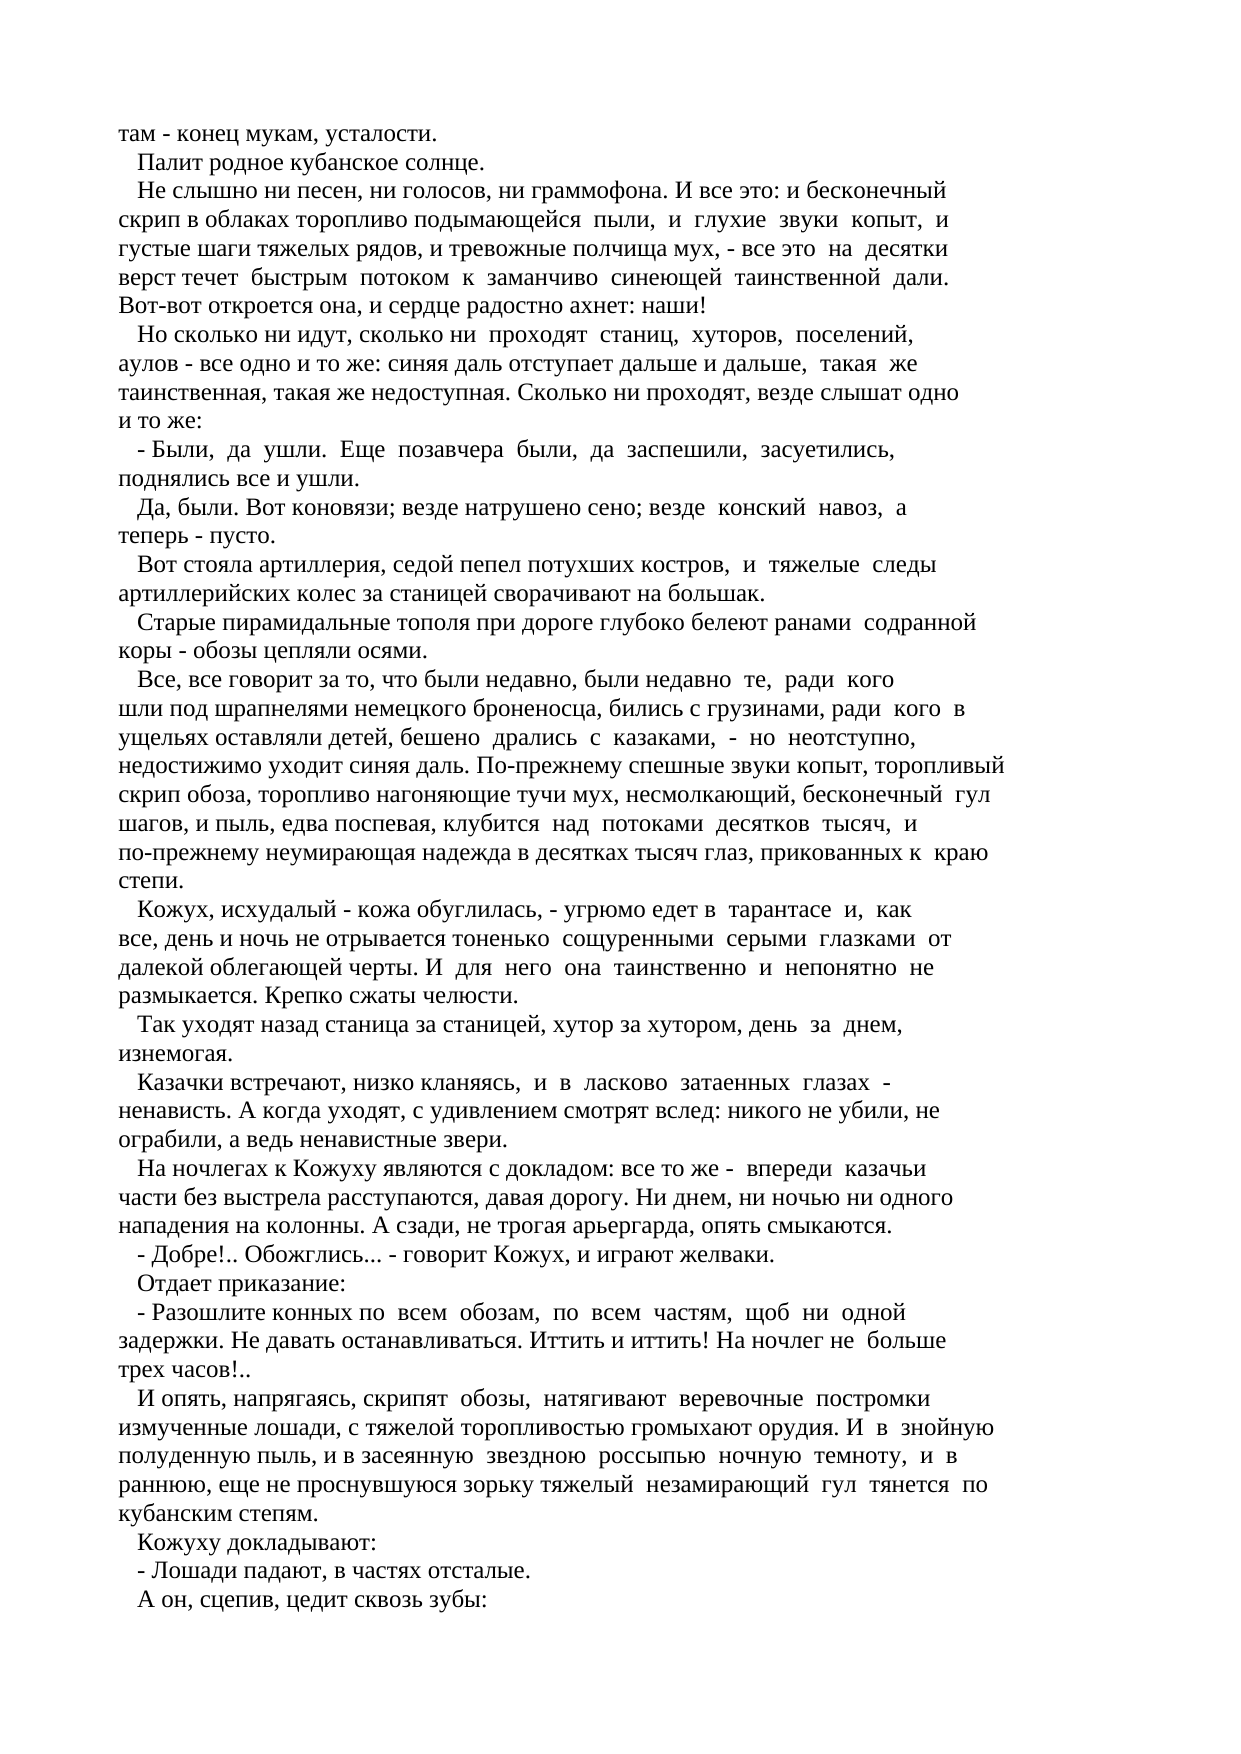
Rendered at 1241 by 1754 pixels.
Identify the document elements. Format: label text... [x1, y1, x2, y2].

text - Были, да ушли. Еще позавчера были, да заспешили, засуетились, [118, 434, 1122, 463]
text Вот стояла артиллерия, седой пепел потухших костров, и тяжелые следы [118, 549, 1122, 578]
text Да, были. Вот коновязи; везде натрушено сено; везде конский навоз, а [118, 492, 1122, 521]
text Вот-вот откроется она, и сердце радостно ахнет: наши! [118, 291, 1122, 319]
text Отдает приказание: [118, 1268, 1122, 1297]
text Палит родное кубанское солнце. [118, 147, 1122, 176]
text ограбили, а ведь ненавистные звери. [118, 1124, 1122, 1153]
text измученные лошади, с тяжелой торопливостью громыхают орудия. И в знойную [118, 1412, 1122, 1441]
text шли под шрапнелями немецкого броненосца, бились с грузинами, ради кого в [118, 693, 1122, 722]
text задержки. Не давать останавливаться. Иттить и иттить! На ночлег не больше [118, 1326, 1122, 1354]
text степи. [118, 866, 1122, 894]
text изнемогая. [118, 1038, 1122, 1067]
text верст течет быстрым потоком к заманчиво синеющей таинственной дали. [118, 262, 1122, 291]
text - Лошади падают, в частях отсталые. [118, 1556, 1122, 1584]
text Не слышно ни песен, ни голосов, ни граммофона. И все это: и бесконечный [118, 176, 1122, 204]
text На ночлегах к Кожуху являются с докладом: все то же - впереди казачьи [118, 1153, 1122, 1182]
text поднялись все и ушли. [118, 463, 1122, 492]
text - Разошлите конных по всем обозам, по всем частям, щоб ни одной [118, 1297, 1122, 1326]
text далекой облегающей черты. И для него она таинственно и непонятно не [118, 952, 1122, 981]
text таинственная, такая же недоступная. Сколько ни проходят, везде слышат одно [118, 377, 1122, 406]
text скрип в облаках торопливо подымающейся пыли, и глухие звуки копыт, и [118, 204, 1122, 233]
text артиллерийских колес за станицей сворачивают на большак. [118, 578, 1122, 607]
text Казачки встречают, низко кланяясь, и в ласково затаенных глазах - [118, 1067, 1122, 1096]
text по-прежнему неумирающая надежда в десятках тысяч глаз, прикованных к краю [118, 837, 1122, 866]
text нападения на колонны. А сзади, не трогая арьергарда, опять смыкаются. [118, 1211, 1122, 1239]
text Все, все говорит за то, что были недавно, были недавно те, ради кого [118, 664, 1122, 693]
text густые шаги тяжелых рядов, и тревожные полчища мух, - все это на десятки [118, 233, 1122, 262]
text скрип обоза, торопливо нагоняющие тучи мух, несмолкающий, бесконечный гул [118, 779, 1122, 808]
text ущельях оставляли детей, бешено дрались с казаками, - но неотступно, [118, 722, 1122, 751]
text ненависть. А когда уходят, с удивлением смотрят вслед: никого не убили, не [118, 1096, 1122, 1124]
text трех часов!.. [118, 1354, 1122, 1383]
text недостижимо уходит синяя даль. По-прежнему спешные звуки копыт, торопливый [118, 751, 1122, 779]
text А он, сцепив, цедит сквозь зубы: [118, 1584, 1122, 1613]
text теперь - пусто. [118, 521, 1122, 549]
text раннюю, еще не проснувшуюся зорьку тяжелый незамирающий гул тянется по [118, 1469, 1122, 1498]
text коры - обозы цепляли осями. [118, 636, 1122, 664]
text полуденную пыль, и в засеянную звездною россыпью ночную темноту, и в [118, 1441, 1122, 1469]
text и то же: [118, 406, 1122, 434]
text там - конец мукам, усталости. [118, 118, 1122, 147]
text все, день и ночь не отрывается тоненько сощуренными серыми глазками от [118, 923, 1122, 952]
text И опять, напрягаясь, скрипят обозы, натягивают веревочные постромки [118, 1383, 1122, 1412]
text - Добре!.. Обожглись... - говорит Кожух, и играют желваки. [118, 1239, 1122, 1268]
text размыкается. Крепко сжаты челюсти. [118, 981, 1122, 1009]
text шагов, и пыль, едва поспевая, клубится над потоками десятков тысяч, и [118, 808, 1122, 837]
text Но сколько ни идут, сколько ни проходят станиц, хуторов, поселений, [118, 319, 1122, 348]
text Кожуху докладывают: [118, 1527, 1122, 1556]
text кубанским степям. [118, 1498, 1122, 1527]
text аулов - все одно и то же: синяя даль отступает дальше и дальше, такая же [118, 348, 1122, 377]
text Так уходят назад станица за станицей, хутор за хутором, день за днем, [118, 1009, 1122, 1038]
text части без выстрела расступаются, давая дорогу. Ни днем, ни ночью ни одного [118, 1182, 1122, 1211]
text Старые пирамидальные тополя при дороге глубоко белеют ранами содранной [118, 607, 1122, 636]
text Кожух, исхудалый - кожа обуглилась, - угрюмо едет в тарантасе и, как [118, 894, 1122, 923]
